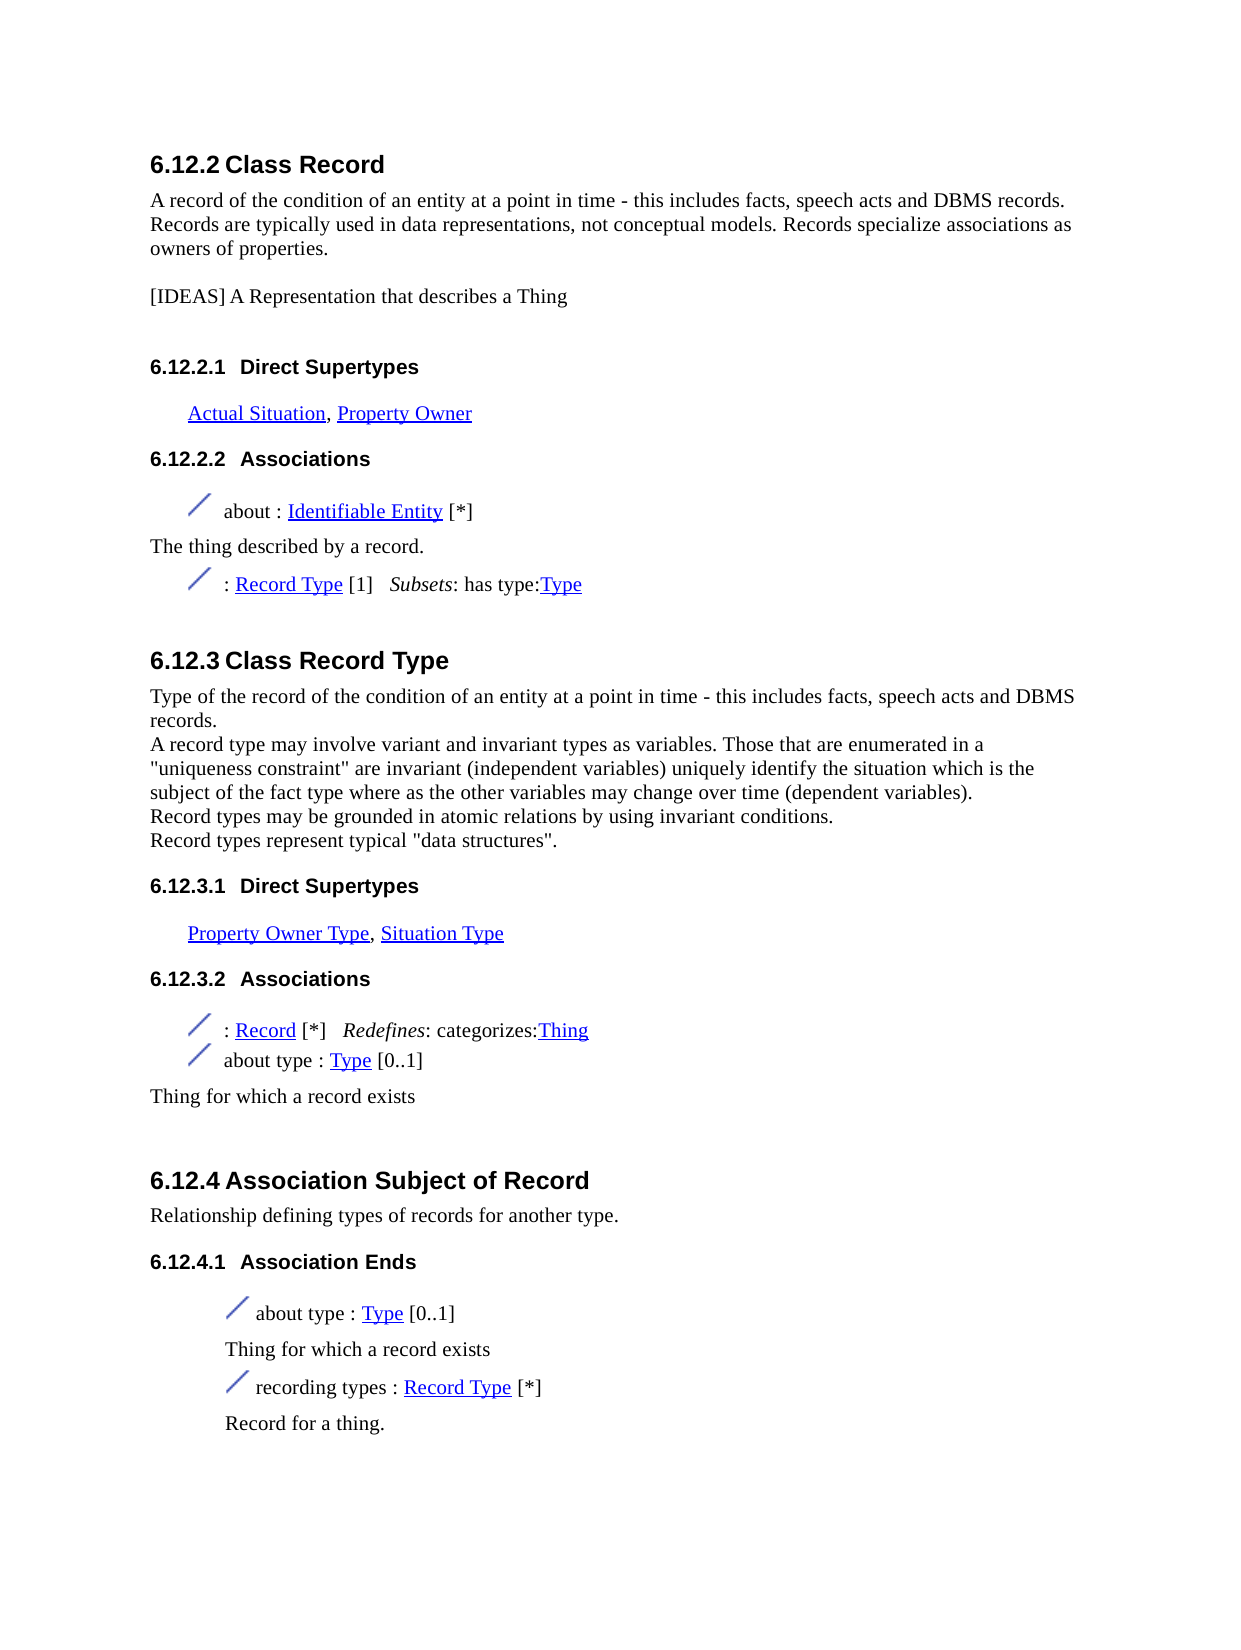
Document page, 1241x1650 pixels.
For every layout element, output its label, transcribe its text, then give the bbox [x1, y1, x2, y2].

subtitle Associations [150, 967, 1090, 991]
text about type : Type [0..1] [150, 1296, 1090, 1325]
text Relationship defining types of records for another type. [150, 1203, 1090, 1227]
subtitle Direct Supertypes [150, 354, 1090, 379]
text recording types : Record Type [*] [150, 1369, 1090, 1399]
subtitle Class Record Type [150, 646, 1090, 675]
subtitle Class Record [150, 150, 1090, 179]
text Property Owner Type, Situation Type [187, 920, 1090, 944]
picture [187, 1042, 213, 1068]
subtitle Associations [150, 447, 1090, 471]
text : Record [*] Redefines: categorizes:Thing [187, 1013, 1090, 1042]
subtitle Direct Supertypes [150, 874, 1090, 898]
text Type of the record of the condition of an entity at a point in time - this includes facts, speech acts and DBMS records. A record type may involve variant and invariant types as variables. Those that are enumerated in a "uniqueness constraint" are invariant (independent variables) uniquely identify the situation which is the subject of the fact type where as the other variables may change over time (dependent variables). Record types may be grounded in atomic relations by using invariant conditions. Record types represent typical "data structures". [150, 683, 1090, 852]
picture [225, 1295, 251, 1321]
text The thing described by a record. [150, 534, 1090, 558]
text Actual Situation, Property Owner [187, 401, 1090, 424]
picture [187, 566, 213, 592]
text : Record Type [1] Subsets: has type:Type [187, 567, 1090, 596]
text Record for a thing. [150, 1411, 1090, 1435]
picture [225, 1369, 251, 1395]
text about type : Type [0..1] [187, 1042, 1090, 1072]
text Thing for which a record exists [150, 1337, 1090, 1361]
text about : Identifiable Entity [*] [187, 493, 1090, 522]
subtitle Association Ends [150, 1250, 1090, 1274]
text Thing for which a record exists [150, 1084, 1090, 1108]
picture [187, 1012, 213, 1038]
picture [187, 492, 213, 518]
subtitle Association Subject of Record [150, 1166, 1090, 1194]
text A record of the condition of an entity at a point in time - this includes facts, speech acts and DBMS records. Records are typically used in data representations, not conceptual models. Records specialize associations as owners of properties. [IDEAS] A Representation that describes a Thing [150, 188, 1090, 332]
